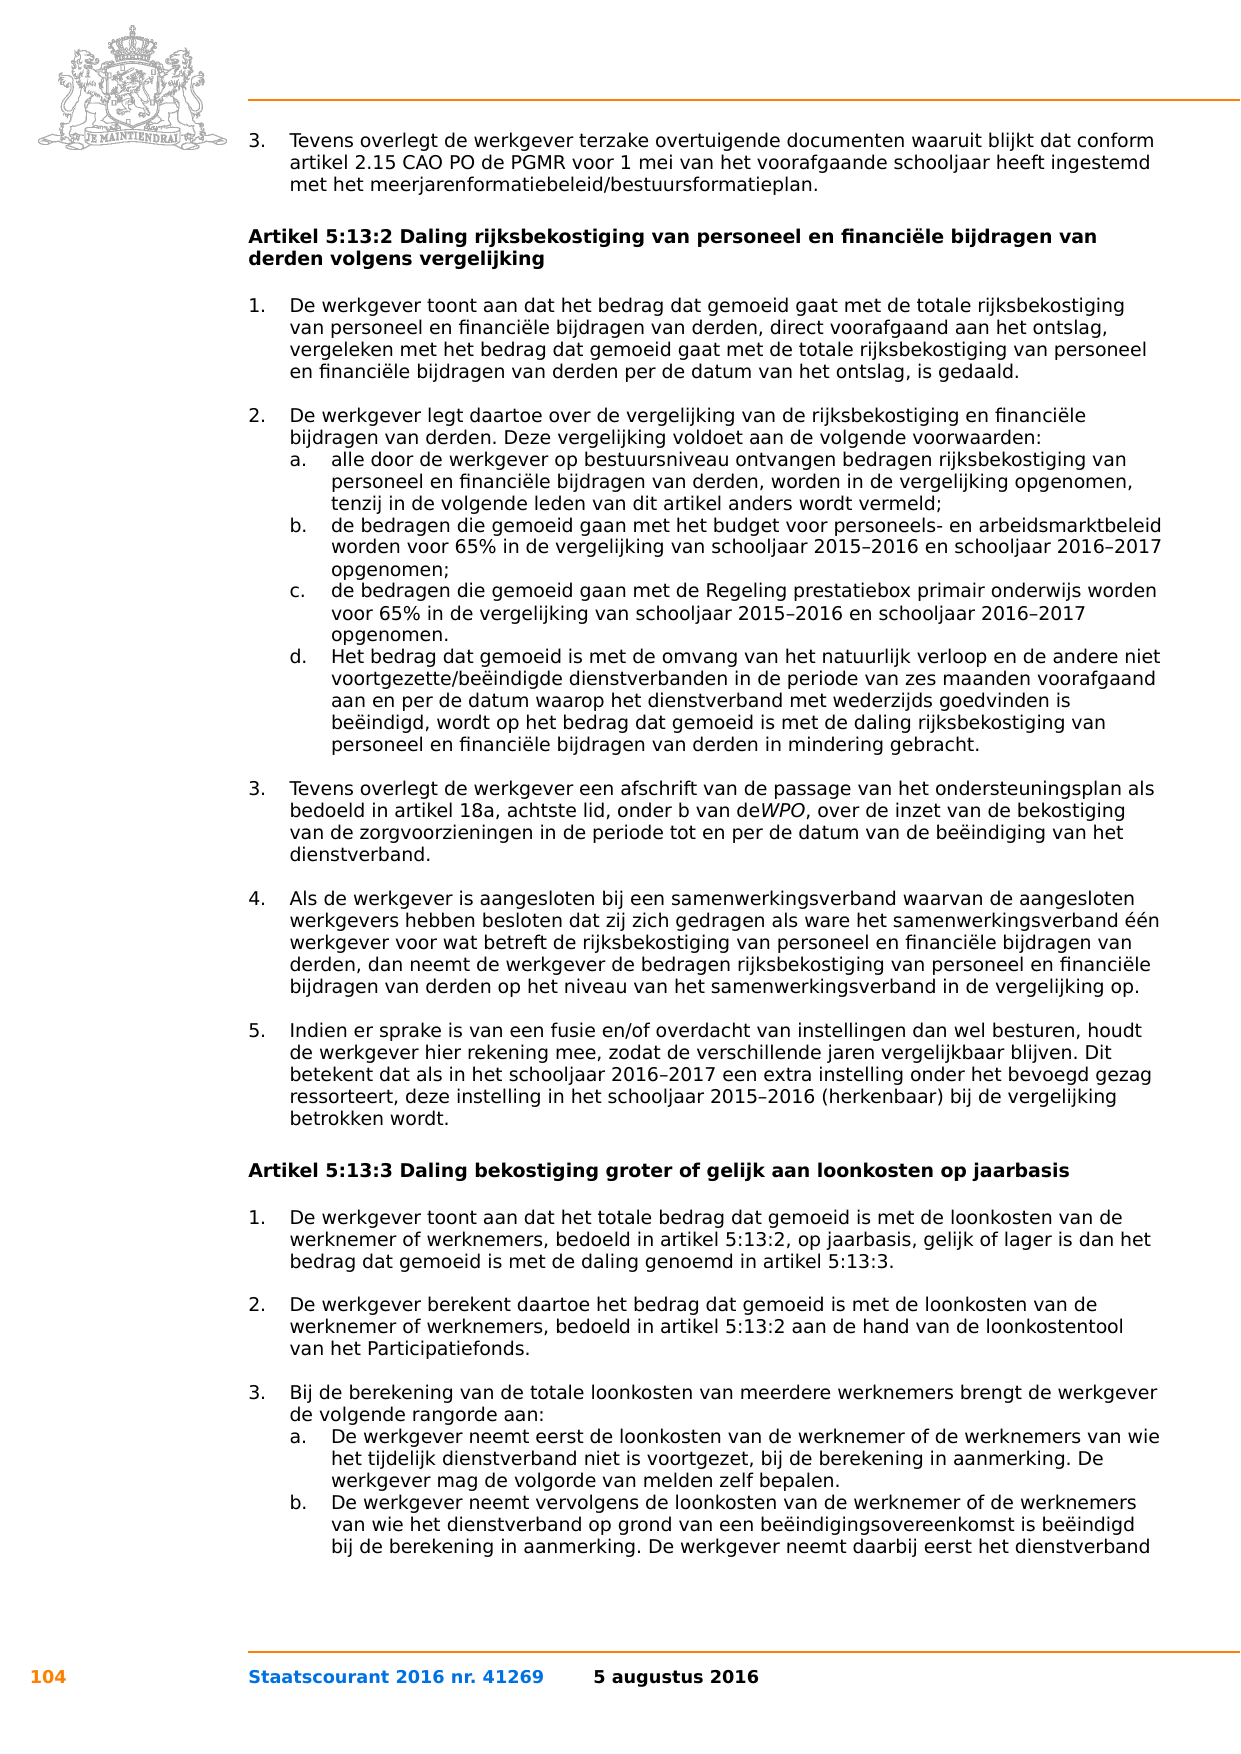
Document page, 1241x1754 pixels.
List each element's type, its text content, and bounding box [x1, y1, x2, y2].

text 1. De werkgever toont aan dat het bedrag dat gemoeid gaat met de totale rijksbekostiging van personeel en financiële bijdragen van derden, direct voorafgaand aan het ontslag, vergeleken met het bedrag dat gemoeid gaat met de totale rijksbekostiging van personeel en financiële bijdragen van derden per de datum van het ontslag, is gedaald. [248, 295, 1163, 383]
text 2. De werkgever legt daartoe over de vergelijking van de rijksbekostiging en financiële bijdragen van derden. Deze vergelijking voldoet aan de volgende voorwaarden: [248, 404, 1163, 448]
text 2. De werkgever berekent daartoe het bedrag dat gemoeid is met de loonkosten van de werknemer of werknemers, bedoeld in artikel 5:13:2 aan de hand van de loonkostentool van het Participatiefonds. [248, 1294, 1163, 1360]
text a. De werkgever neemt eerst de loonkosten van de werknemer of de werknemers van wie het tijdelijk dienstverband niet is voortgezet, bij de berekening in aanmerking. De werkgever mag de volgorde van melden zelf bepalen. [289, 1426, 1163, 1492]
text c. de bedragen die gemoeid gaan met de Regeling prestatiebox primair onderwijs worden voor 65% in de vergelijking van schooljaar 2015–2016 en schooljaar 2016–2017 opgenomen. [289, 580, 1163, 646]
picture [38, 25, 227, 150]
text 3. Tevens overlegt de werkgever terzake overtuigende documenten waaruit blijkt dat conform artikel 2.15 CAO PO de PGMR voor 1 mei van het voorafgaande schooljaar heeft ingestemd met het meerjarenformatiebeleid/bestuursformatieplan. [248, 130, 1163, 196]
text d. Het bedrag dat gemoeid is met de omvang van het natuurlijk verloop en de andere niet voortgezette/beëindigde dienstverbanden in de periode van zes maanden voorafgaand aan en per de datum waarop het dienstverband met wederzijds goedvinden is beëindigd, wordt op het bedrag dat gemoeid is met de daling rijksbekostiging van personeel en financiële bijdragen van derden in mindering gebracht. [289, 646, 1163, 756]
text b. De werkgever neemt vervolgens de loonkosten van de werknemer of de werknemers van wie het dienstverband op grond van een beëindigingsovereenkomst is beëindigd bij de berekening in aanmerking. De werkgever neemt daarbij eerst het dienstverband [289, 1492, 1163, 1558]
text a. alle door de werkgever op bestuursniveau ontvangen bedragen rijksbekostiging van personeel en financiële bijdragen van derden, worden in de vergelijking opgenomen, tenzij in de volgende leden van dit artikel anders wordt vermeld; [289, 448, 1163, 514]
text b. de bedragen die gemoeid gaan met het budget voor personeels- en arbeidsmarktbeleid worden voor 65% in de vergelijking van schooljaar 2015–2016 en schooljaar 2016–2017 opgenomen; [289, 514, 1163, 580]
text 3. Tevens overlegt de werkgever een afschrift van de passage van het ondersteuningsplan als bedoeld in artikel 18a, achtste lid, onder b van deWPO, over de inzet van de bekostiging van de zorgvoorzieningen in de periode tot en per de datum van de beëindiging van het dienstverband. [248, 778, 1163, 866]
text 5. Indien er sprake is van een fusie en/of overdacht van instellingen dan wel besturen, houdt de werkgever hier rekening mee, zodat de verschillende jaren vergelijkbaar blijven. Dit betekent dat als in het schooljaar 2016–2017 een extra instelling onder het bevoegd gezag ressorteert, deze instelling in het schooljaar 2015–2016 (herkenbaar) bij de vergelijking betrokken wordt. [248, 1020, 1163, 1129]
text 1. De werkgever toont aan dat het totale bedrag dat gemoeid is met de loonkosten van de werknemer of werknemers, bedoeld in artikel 5:13:2, op jaarbasis, gelijk of lager is dan het bedrag dat gemoeid is met de daling genoemd in artikel 5:13:3. [248, 1207, 1163, 1272]
text 4. Als de werkgever is aangesloten bij een samenwerkingsverband waarvan de aangesloten werkgevers hebben besloten dat zij zich gedragen als ware het samenwerkingsverband één werkgever voor wat betreft de rijksbekostiging van personeel en financiële bijdragen van derden, dan neemt de werkgever de bedragen rijksbekostiging van personeel en financiële bijdragen van derden op het niveau van het samenwerkingsverband in de vergelijking op. [248, 888, 1163, 998]
text 3. Bij de berekening van de totale loonkosten van meerdere werknemers brengt de werkgever de volgende rangorde aan: [248, 1382, 1163, 1426]
subtitle Artikel 5:13:2 Daling rijksbekostiging van personeel en financiële bijdragen van derden volgens vergelijking [248, 226, 1163, 270]
subtitle Artikel 5:13:3 Daling bekostiging groter of gelijk aan loonkosten op jaarbasis [248, 1159, 1163, 1182]
